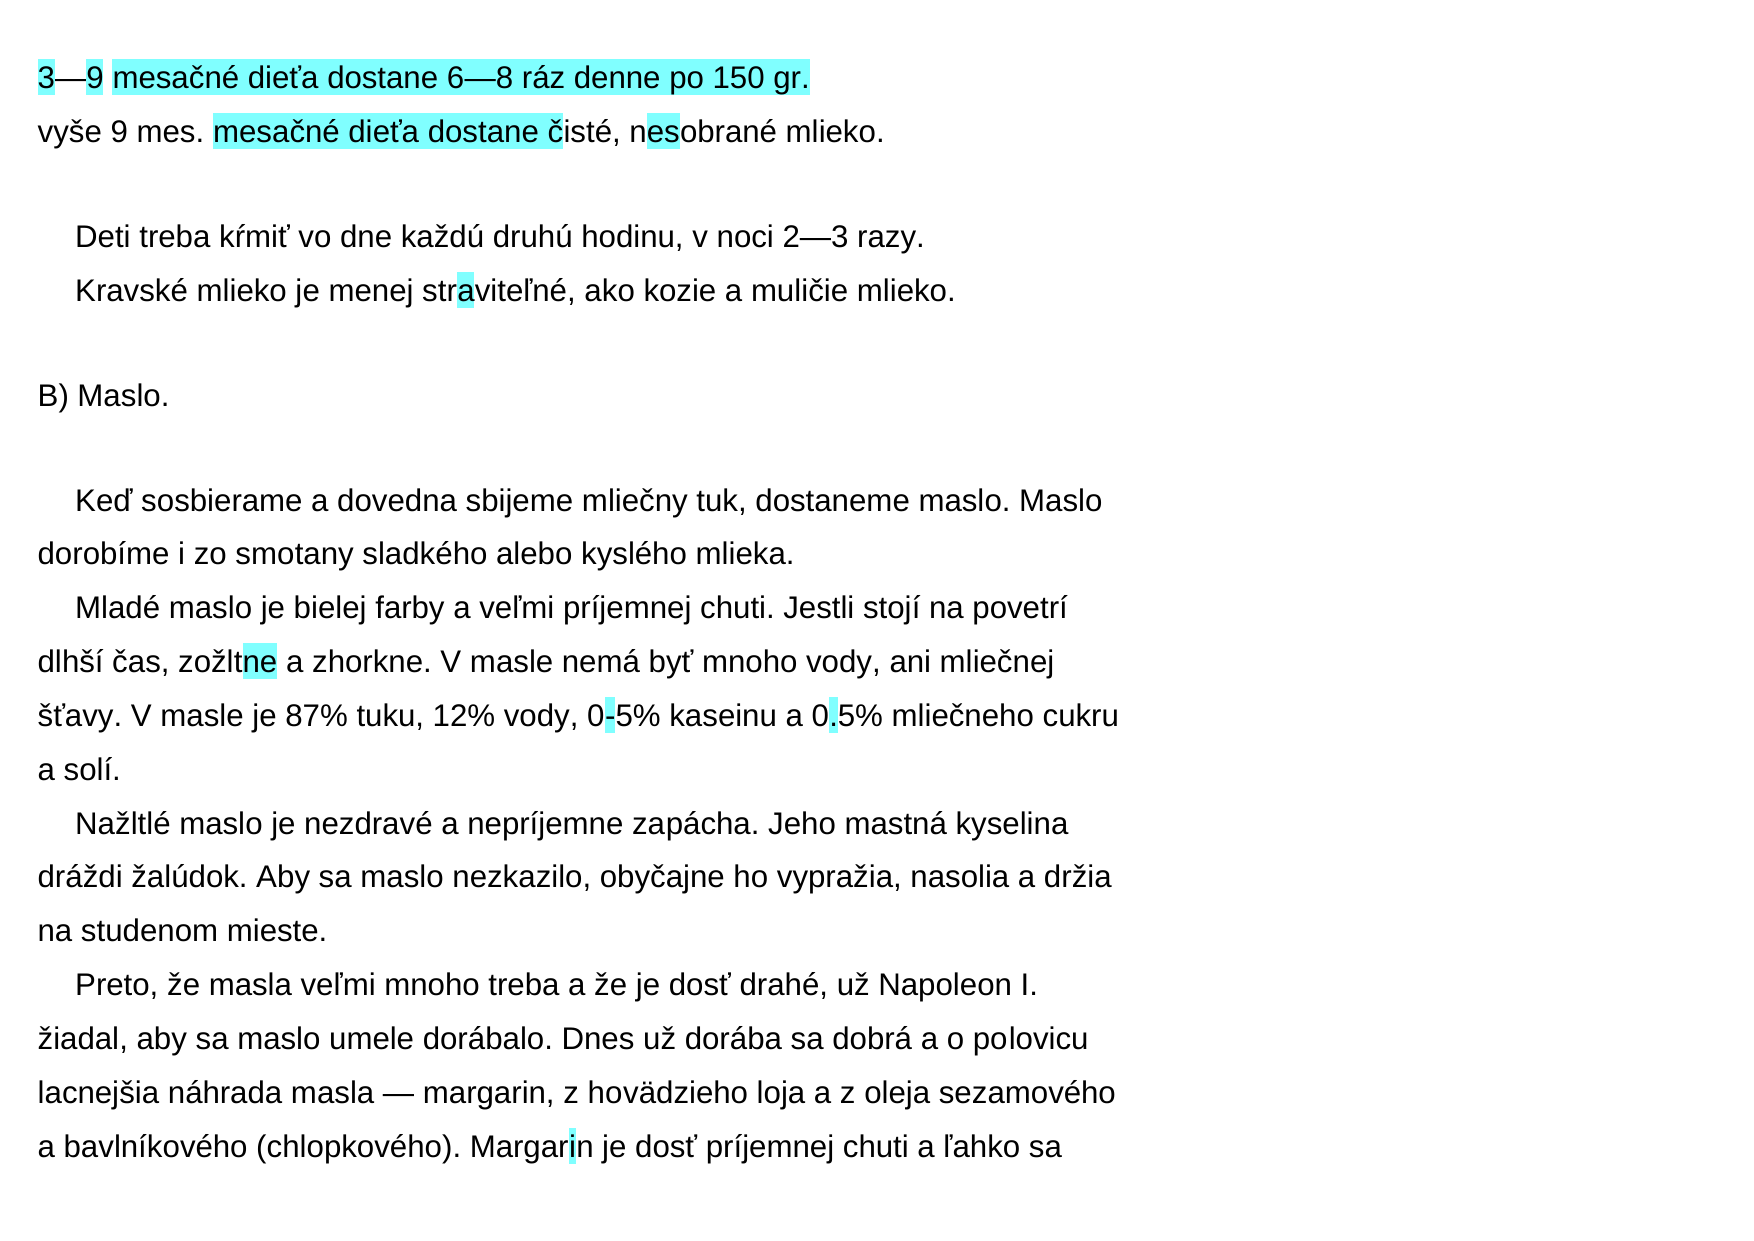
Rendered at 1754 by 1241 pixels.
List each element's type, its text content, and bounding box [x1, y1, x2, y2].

text 3—9 mesačné dieťa dostane 6—8 ráz denne po 150 gr. [37, 59, 1130, 95]
text Keď sosbierame a dovedna sbijeme mliečny tuk, dostaneme maslo. Maslo dorobíme i zo smo­tany sladkého alebo kyslého mlieka. [37, 482, 1130, 571]
text Nažltlé maslo je nezdravé a nepríjemne za­pácha. Jeho mastná kyselina dráždi žalúdok. Aby sa maslo nezkazilo, obyčajne ho vypražia, nasolia a držia na studenom mieste. [37, 805, 1130, 948]
text Deti treba kŕmiť vo dne každú druhú hodinu, v noci 2—3 razy. [37, 218, 1130, 254]
text vyše 9 mes. mesačné dieťa dostane čisté, nesobrané mlieko. [37, 113, 1130, 149]
text Mladé maslo je bielej farby a veľmi príjemnej chuti. Jestli stojí na povetrí dlhší čas, zožltne a zhorkne. V masle nemá byť mnoho vody, ani mliečnej šťavy. V masle je 87% tuku, 12% vody, 0-5% kaseinu a 0.5% mliečneho cukru a solí. [37, 589, 1130, 787]
text Kravské mlieko je menej straviteľné, ako kozie a muličie mlieko. [37, 272, 1130, 308]
text Preto, že masla veľmi mnoho treba a že je dosť drahé, už Napoleon I. žiadal, aby sa maslo umele dorábalo. Dnes už dorába sa dobrá a o po­lovicu lacnejšia náhrada masla — margarin, z ho­vädzieho loja a z oleja sezamového a bavlníkového (chlopkového). Margarin je dosť príjemnej chuti a ľahko sa [37, 966, 1130, 1164]
text B) Maslo. [37, 377, 1130, 413]
